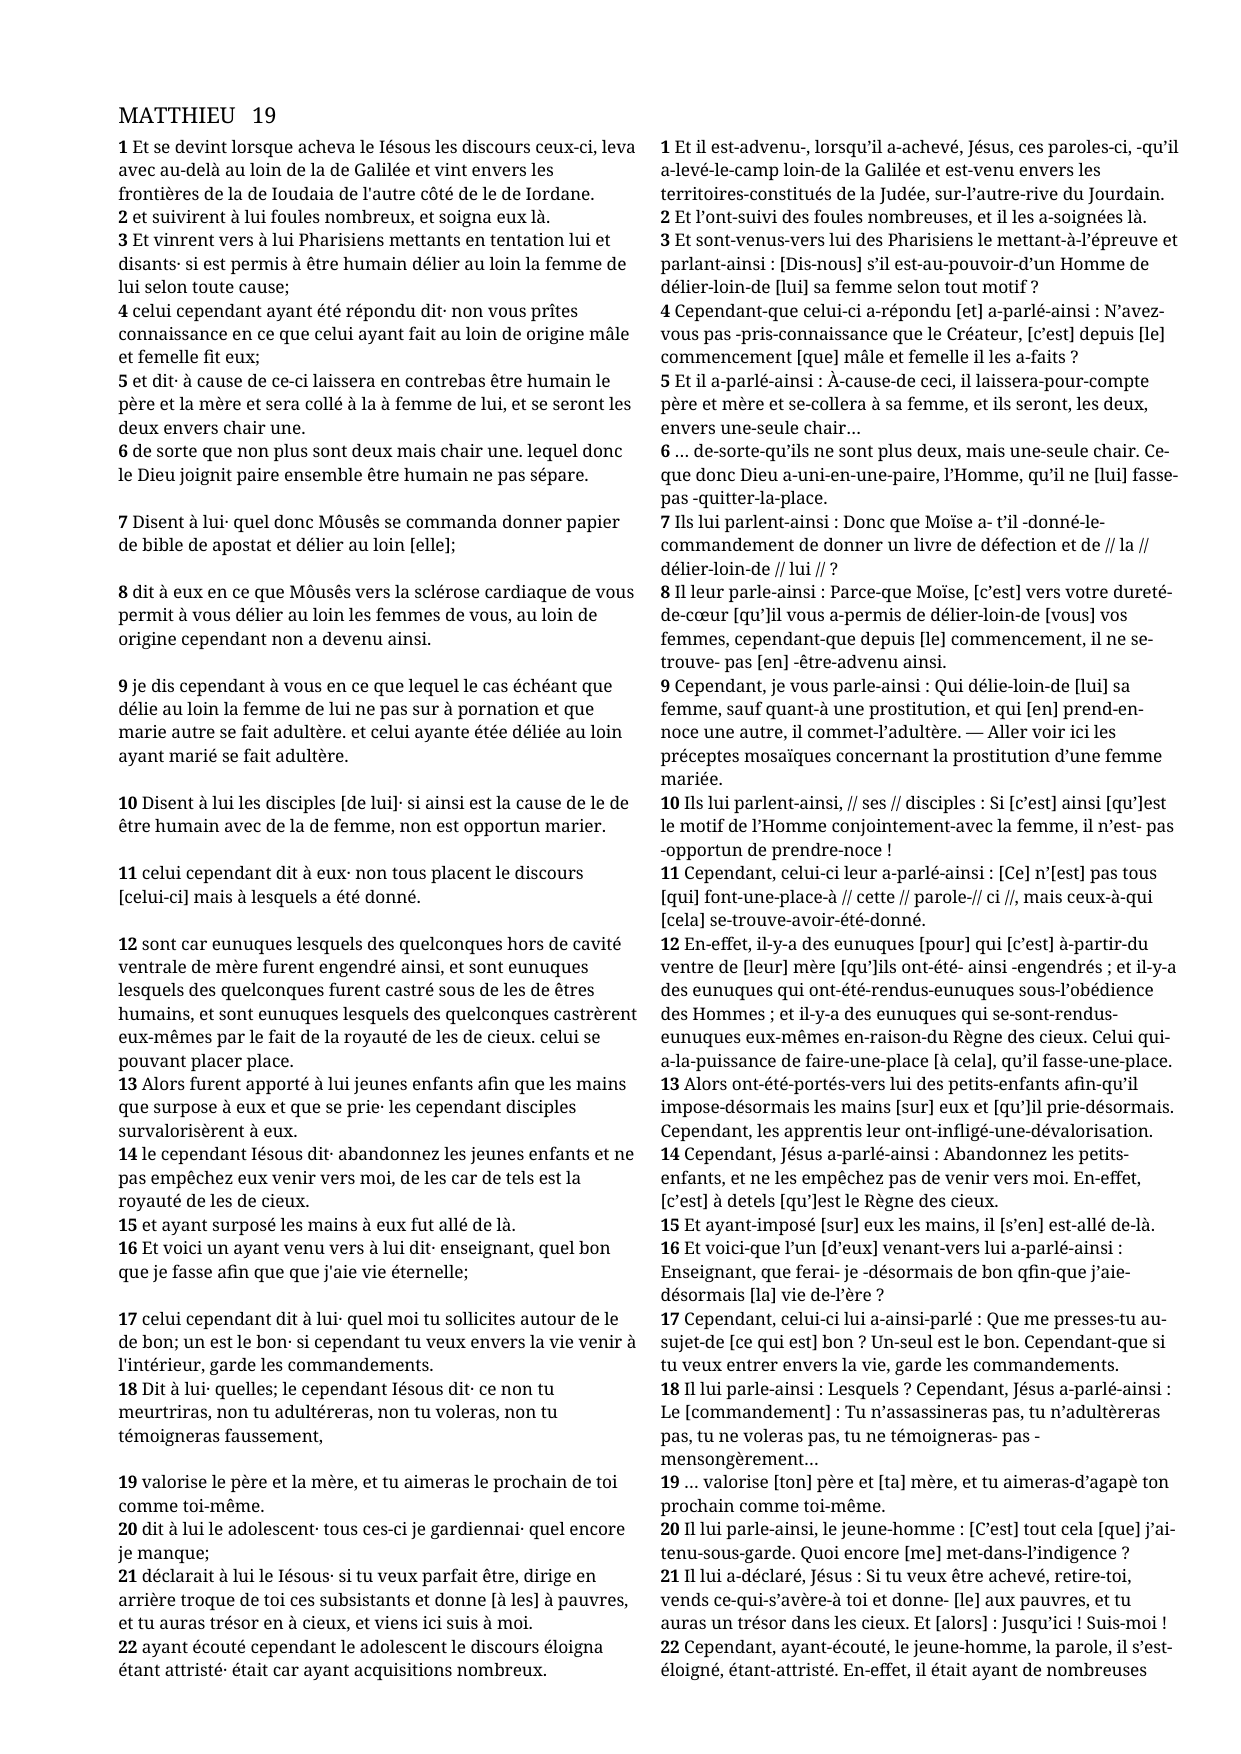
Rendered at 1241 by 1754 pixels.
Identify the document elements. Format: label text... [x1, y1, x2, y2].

table_cell 15 et ayant surposé les mains à eux fut allé de là. [118, 1213, 639, 1236]
table_cell 9 Cependant, je vous parle-ainsi : Qui délie-loin-de [lui] sa femme, sauf quant-à une prostitution, et qui [en] prend-en-noce une autre, il commet-l’adultère. — Aller voir ici les préceptes mosaïques concernant la prostitution d’une femme mariée. [660, 674, 1181, 791]
table_cell [639, 580, 660, 674]
table_cell [639, 1072, 660, 1142]
table_cell 7 Disent à lui· quel donc Môusês se commanda donner papier de bible de apostat et délier au loin [elle]; [118, 510, 639, 580]
table_cell 6 … de-sorte-qu’ils ne sont plus deux, mais une-seule chair. Ce-que donc Dieu a-uni-en-une-paire, l’Homme, qu’il ne [lui] fasse- pas -quitter-la-place. [660, 439, 1181, 510]
table_cell [639, 1471, 660, 1517]
table_cell 8 Il leur parle-ainsi : Parce-que Moïse, [c’est] vers votre dureté-de-cœur [qu’]il vous a-permis de délier-loin-de [vous] vos femmes, cependant-que depuis [le] commencement, il ne se-trouve- pas [en] -être-advenu ainsi. [660, 580, 1181, 674]
table_cell [639, 205, 660, 228]
table_header 1 Et se devint lorsque acheva le Iésous les discours ceux-ci, leva avec au-delà au loin de la de Galilée et vint envers les frontières de la de Ioudaia de l'autre côté de le de Iordane. [118, 135, 639, 205]
table_cell [639, 1143, 660, 1213]
table_cell 17 Cependant, celui-ci lui a-ainsi-parlé : Que me presses-tu au-sujet-de [ce qui est] bon ? Un-seul est le bon. Cependant-que si tu veux entrer envers la vie, garde les commandements. [660, 1307, 1181, 1377]
table_header 1 Et il est-advenu-, lorsqu’il a-achevé, Jésus, ces paroles-ci, -qu’il a-levé-le-camp loin-de la Galilée et est-venu envers les territoires-constitués de la Judée, sur-l’autre-rive du Jourdain. [660, 135, 1181, 205]
table_cell [639, 791, 660, 861]
table_cell 8 dit à eux en ce que Môusês vers la sclérose cardiaque de vous permit à vous délier au loin les femmes de vous, au loin de origine cependant non a devenu ainsi. [118, 580, 639, 674]
table_cell [639, 1307, 660, 1377]
table_cell [639, 1635, 660, 1682]
table_cell 13 Alors furent apporté à lui jeunes enfants afin que les mains que surpose à eux et que se prie· les cependant disciples survalorisèrent à eux. [118, 1072, 639, 1142]
table_cell 4 celui cependant ayant été répondu dit· non vous prîtes connaissance en ce que celui ayant fait au loin de origine mâle et femelle fit eux; [118, 299, 639, 369]
table_cell [639, 932, 660, 1072]
table_cell [639, 299, 660, 369]
table_cell 11 celui cependant dit à eux· non tous placent le discours [celui-ci] mais à lesquels a été donné. [118, 861, 639, 932]
table_cell 15 Et ayant-imposé [sur] eux les mains, il [s’en] est-allé de-là. [660, 1213, 1181, 1236]
table_cell [639, 229, 660, 299]
table_cell 18 Dit à lui· quelles; le cependant Iésous dit· ce non tu meurtriras, non tu adultéreras, non tu voleras, non tu témoigneras faussement, [118, 1377, 639, 1471]
table_cell 14 Cependant, Jésus a-parlé-ainsi : Abandonnez les petits-enfants, et ne les empêchez pas de venir vers moi. En-effet, [c’est] à detels [qu’]est le Règne des cieux. [660, 1143, 1181, 1213]
table_cell 22 ayant écouté cependant le adolescent le discours éloigna étant attristé· était car ayant acquisitions nombreux. [118, 1635, 639, 1682]
table_cell 5 et dit· à cause de ce-ci laissera en contrebas être humain le père et la mère et sera collé à la à femme de lui, et se seront les deux envers chair une. [118, 369, 639, 439]
table_cell 3 Et vinrent vers à lui Pharisiens mettants en tentation lui et disants· si est permis à être humain délier au loin la femme de lui selon toute cause; [118, 229, 639, 299]
table_cell [639, 1518, 660, 1564]
table_cell 21 déclarait à lui le Iésous· si tu veux parfait être, dirige en arrière troque de toi ces subsistants et donne [à les] à pauvres, et tu auras trésor en à cieux, et viens ici suis à moi. [118, 1564, 639, 1635]
table_cell 5 Et il a-parlé-ainsi : À-cause-de ceci, il laissera-pour-compte père et mère et se-collera à sa femme, et ils seront, les deux, envers une-seule chair… [660, 369, 1181, 439]
table_cell 14 le cependant Iésous dit· abandonnez les jeunes enfants et ne pas empêchez eux venir vers moi, de les car de tels est la royauté de les de cieux. [118, 1143, 639, 1213]
table_cell 6 de sorte que non plus sont deux mais chair une. lequel donc le Dieu joignit paire ensemble être humain ne pas sépare. [118, 439, 639, 510]
table_cell [639, 439, 660, 510]
table_cell 11 Cependant, celui-ci leur a-parlé-ainsi : [Ce] n’[est] pas tous [qui] font-une-place-à // cette // parole-// ci //, mais ceux-à-qui [cela] se-trouve-avoir-été-donné. [660, 861, 1181, 932]
table_cell 18 Il lui parle-ainsi : Lesquels ? Cependant, Jésus a-parlé-ainsi : Le [commandement] : Tu n’assassineras pas, tu n’adultèreras pas, tu ne voleras pas, tu ne témoigneras- pas -mensongèrement… [660, 1377, 1181, 1471]
table_cell 19 … valorise [ton] père et [ta] mère, et tu aimeras-d’agapè ton prochain comme toi-même. [660, 1471, 1181, 1517]
table_cell [639, 1236, 660, 1307]
table_cell 20 dit à lui le adolescent· tous ces-ci je gardiennai· quel encore je manque; [118, 1518, 639, 1564]
table_cell 21 Il lui a-déclaré, Jésus : Si tu veux être achevé, retire-toi, vends ce-qui-s’avère-à toi et donne- [le] aux pauvres, et tu auras un trésor dans les cieux. Et [alors] : Jusqu’ici ! Suis-moi ! [660, 1564, 1181, 1635]
table_cell 17 celui cependant dit à lui· quel moi tu sollicites autour de le de bon; un est le bon· si cependant tu veux envers la vie venir à l'intérieur, garde les commandements. [118, 1307, 639, 1377]
table_cell 16 Et voici-que l’un [d’eux] venant-vers lui a-parlé-ainsi : Enseignant, que ferai- je -désormais de bon qfin-que j’aie-désormais [la] vie de-l’ère ? [660, 1236, 1181, 1307]
table_cell 7 Ils lui parlent-ainsi : Donc que Moïse a- t’il -donné-le-commandement de donner un livre de défection et de // la // délier-loin-de // lui // ? [660, 510, 1181, 580]
table_cell 13 Alors ont-été-portés-vers lui des petits-enfants afin-qu’il impose-désormais les mains [sur] eux et [qu’]il prie-désormais. Cependant, les apprentis leur ont-infligé-une-dévalorisation. [660, 1072, 1181, 1142]
text MATTHIEU 19 [118, 101, 1181, 130]
table_cell 10 Ils lui parlent-ainsi, // ses // disciples : Si [c’est] ainsi [qu’]est le motif de l’Homme conjointement-avec la femme, il n’est- pas -opportun de prendre-noce ! [660, 791, 1181, 861]
table_cell [639, 1564, 660, 1635]
table_cell 12 En-effet, il-y-a des eunuques [pour] qui [c’est] à-partir-du ventre de [leur] mère [qu’]ils ont-été- ainsi -engendrés ; et il-y-a des eunuques qui ont-été-rendus-eunuques sous-l’obédience des Hommes ; et il-y-a des eunuques qui se-sont-rendus-eunuques eux-mêmes en-raison-du Règne des cieux. Celui qui-a-la-puissance de faire-une-place [à cela], qu’il fasse-une-place. [660, 932, 1181, 1072]
table_cell [639, 510, 660, 580]
table_cell 2 et suivirent à lui foules nombreux, et soigna eux là. [118, 205, 639, 228]
table_cell 19 valorise le père et la mère, et tu aimeras le prochain de toi comme toi-même. [118, 1471, 639, 1517]
table_cell [639, 369, 660, 439]
table_cell [639, 861, 660, 932]
table_cell 12 sont car eunuques lesquels des quelconques hors de cavité ventrale de mère furent engendré ainsi, et sont eunuques lesquels des quelconques furent castré sous de les de êtres humains, et sont eunuques lesquels des quelconques castrèrent eux-mêmes par le fait de la royauté de les de cieux. celui se pouvant placer place. [118, 932, 639, 1072]
table_cell [639, 1213, 660, 1236]
table_cell 16 Et voici un ayant venu vers à lui dit· enseignant, quel bon que je fasse afin que que j'aie vie éternelle; [118, 1236, 639, 1307]
table_cell 9 je dis cependant à vous en ce que lequel le cas échéant que délie au loin la femme de lui ne pas sur à pornation et que marie autre se fait adultère. et celui ayante étée déliée au loin ayant marié se fait adultère. [118, 674, 639, 791]
table_cell [639, 1377, 660, 1471]
table_cell 4 Cependant-que celui-ci a-répondu [et] a-parlé-ainsi : N’avez- vous pas -pris-connaissance que le Créateur, [c’est] depuis [le] commencement [que] mâle et femelle il les a-faits ? [660, 299, 1181, 369]
table_cell 2 Et l’ont-suivi des foules nombreuses, et il les a-soignées là. [660, 205, 1181, 228]
table_cell 10 Disent à lui les disciples [de lui]· si ainsi est la cause de le de être humain avec de la de femme, non est opportun marier. [118, 791, 639, 861]
table_cell 22 Cependant, ayant-écouté, le jeune-homme, la parole, il s’est-éloigné, étant-attristé. En-effet, il était ayant de nombreuses acquisitions. [660, 1635, 1181, 1682]
table_header [639, 135, 660, 205]
table_cell 3 Et sont-venus-vers lui des Pharisiens le mettant-à-l’épreuve et parlant-ainsi : [Dis-nous] s’il est-au-pouvoir-d’un Homme de délier-loin-de [lui] sa femme selon tout motif ? [660, 229, 1181, 299]
table_cell 20 Il lui parle-ainsi, le jeune-homme : [C’est] tout cela [que] j’ai-tenu-sous-garde. Quoi encore [me] met-dans-l’indigence ? [660, 1518, 1181, 1564]
table_cell [639, 674, 660, 791]
